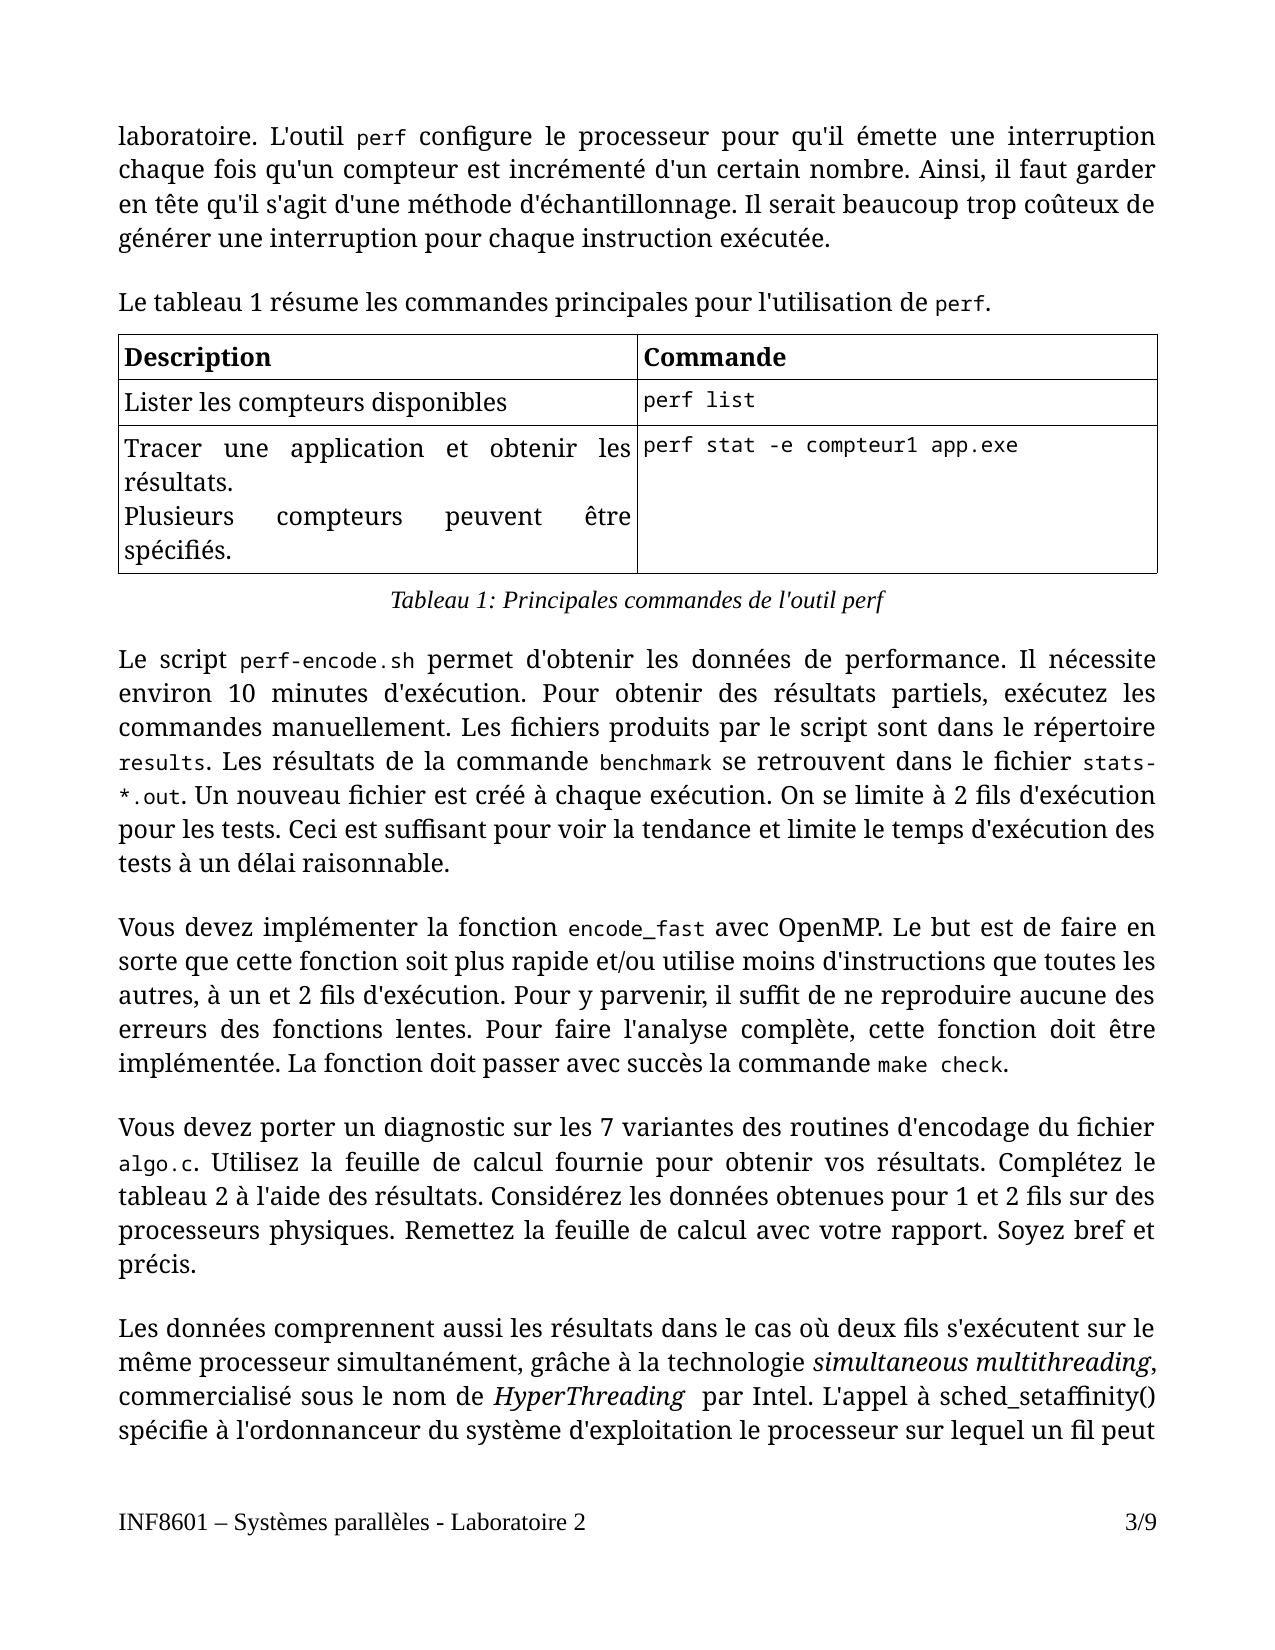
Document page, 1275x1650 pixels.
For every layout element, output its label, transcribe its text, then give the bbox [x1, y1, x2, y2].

text Vous devez implémenter la fonction encode_fast avec OpenMP. Le but est de faire en sorte que cette fonction soit plus rapide et/ou utilise moins d'instructions que toutes les autres, à un et 2 fils d'exécution. Pour y parvenir, il suffit de ne reproduire aucune des erreurs des fonctions lentes. Pour faire l'analyse complète, cette fonction doit être implémentée. La fonction doit passer avec succès la commande make check. [118, 910, 1157, 1080]
text Le script perf-encode.sh permet d'obtenir les données de performance. Il nécessite environ 10 minutes d'exécution. Pour obtenir des résultats partiels, exécutez les commandes manuellement. Les fichiers produits par le script sont dans le répertoire results. Les résultats de la commande benchmark se retrouvent dans le fichier stats-*.out. Un nouveau fichier est créé à chaque exécution. On se limite à 2 fils d'exécution pour les tests. Ceci est suffisant pour voir la tendance et limite le temps d'exécution des tests à un délai raisonnable. [118, 641, 1157, 880]
table_cell perf list [638, 380, 1157, 425]
table_cell perf stat -e compteur1 app.exe [638, 426, 1157, 572]
text Les données comprennent aussi les résultats dans le cas où deux fils s'exécutent sur le même processeur simultanément, grâche à la technologie simultaneous multithreading, commercialisé sous le nom de HyperThreading par Intel. L'appel à sched_setaffinity() spécifie à l'ordonnanceur du système d'exploitation le processeur sur lequel un fil peut [118, 1310, 1157, 1447]
table_header Commande [638, 335, 1157, 379]
table_header Description [119, 335, 637, 379]
text Tableau 1: Principales commandes de l'outil perf [118, 585, 1157, 614]
text Le tableau 1 résume les commandes principales pour l'utilisation de perf. [118, 284, 1157, 318]
text laboratoire. L'outil perf configure le processeur pour qu'il émette une interruption chaque fois qu'un compteur est incrémenté d'un certain nombre. Ainsi, il faut garder en tête qu'il s'agit d'une méthode d'échantillonnage. Il serait beaucoup trop coûteux de générer une interruption pour chaque instruction exécutée. [118, 118, 1157, 254]
table_cell Tracer une application et obtenir les résultats. Plusieurs compteurs peuvent être spécifiés. [119, 426, 637, 572]
table_cell Lister les compteurs disponibles [119, 380, 637, 425]
text Vous devez porter un diagnostic sur les 7 variantes des routines d'encodage du fichier algo.c. Utilisez la feuille de calcul fournie pour obtenir vos résultats. Complétez le tableau 2 à l'aide des résultats. Considérez les données obtenues pour 1 et 2 fils sur des processeurs physiques. Remettez la feuille de calcul avec votre rapport. Soyez bref et précis. [118, 1110, 1157, 1280]
